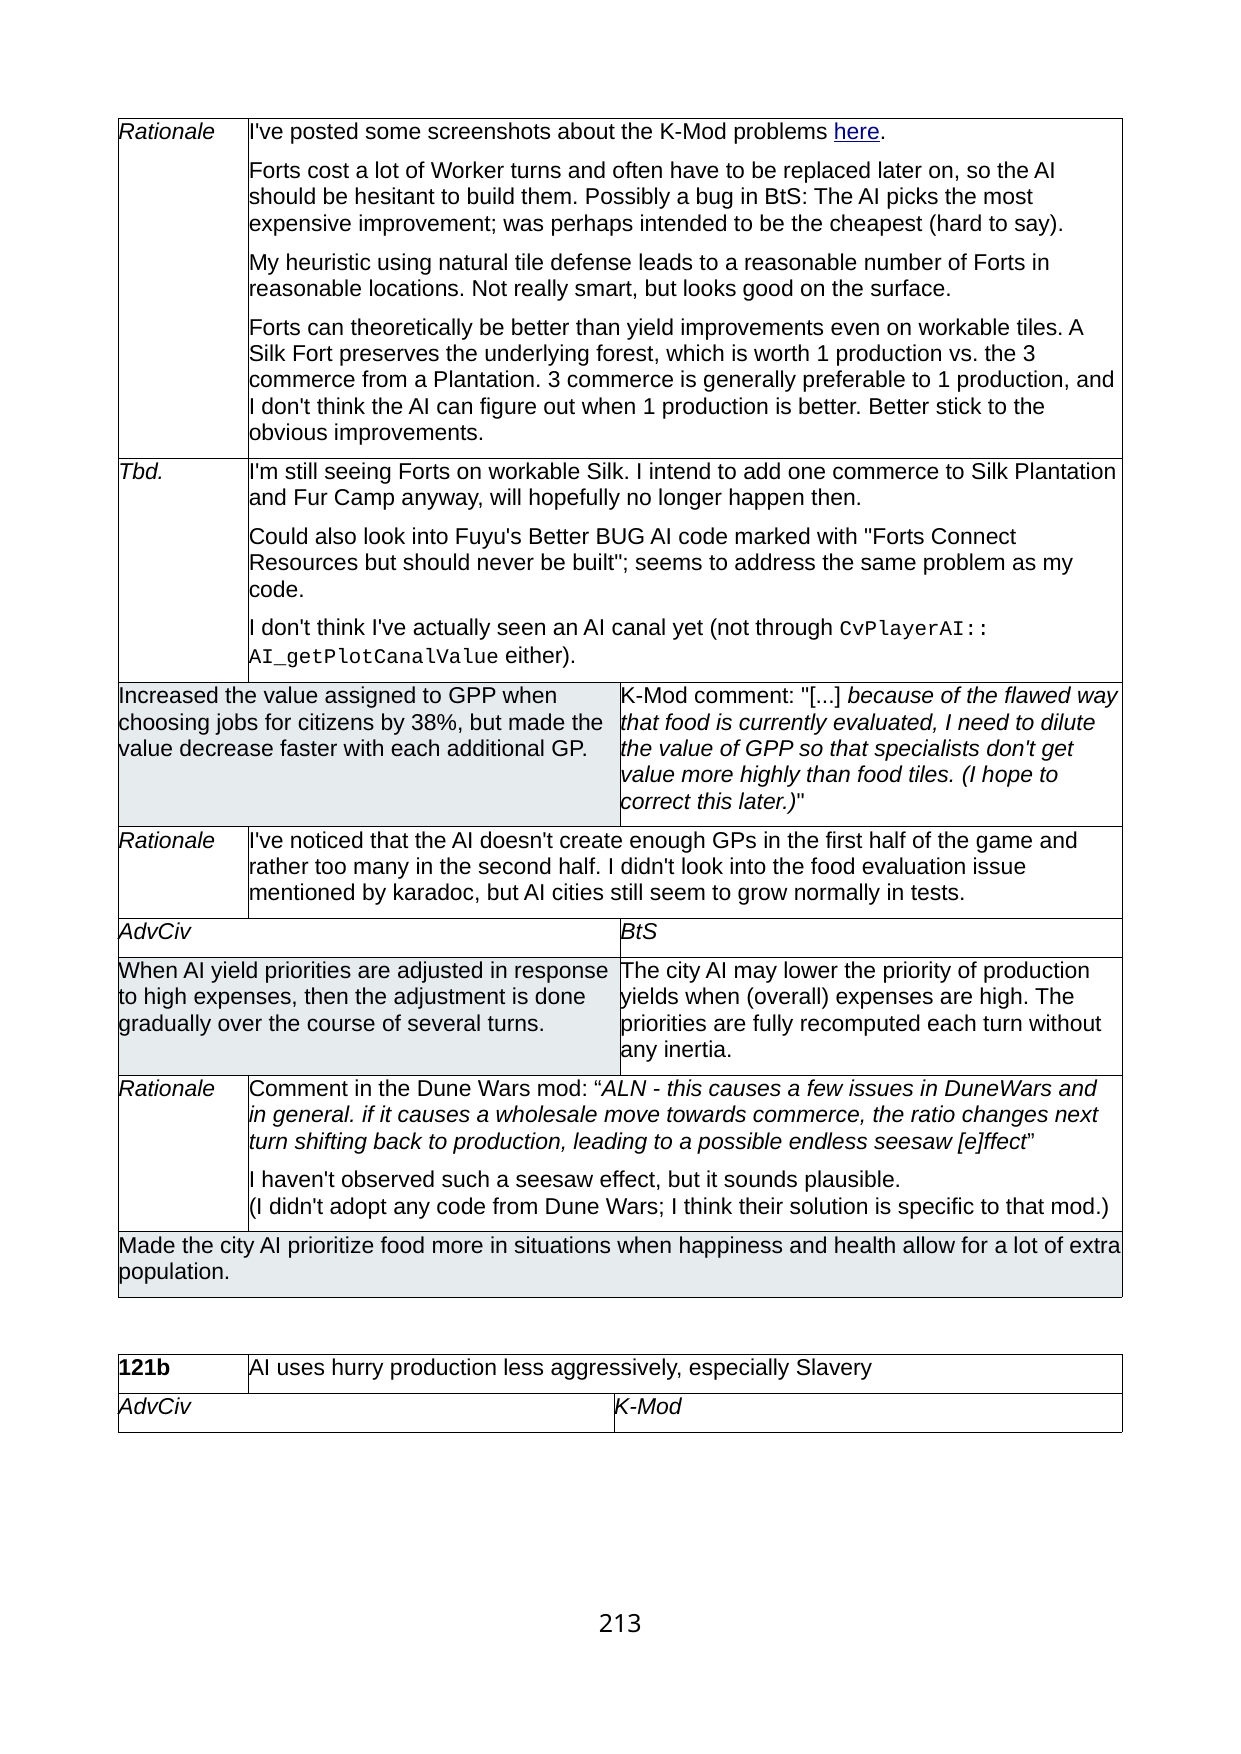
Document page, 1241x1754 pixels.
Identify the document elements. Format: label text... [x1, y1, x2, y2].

table_cell Comment in the Dune Wars mod: “ALN - this causes a few issues in DuneWars and in general. if it causes a wholesale move towards commerce, the ratio changes next turn shifting back to production, leading to a possible endless seesaw [e]ffect” I haven't observed such a seesaw effect, but it sounds plausible. (I didn't adopt any code from Dune Wars; I think their solution is specific to that mod.) [249, 1076, 1122, 1231]
table_cell Rationale [119, 1076, 248, 1231]
table_header AI uses hurry production less aggressively, especially Slavery [249, 1355, 1122, 1393]
table_cell BtS [621, 919, 1122, 957]
table_cell AdvCiv [119, 919, 620, 957]
table_header 121b [119, 1355, 248, 1393]
table_cell K-Mod comment: "[...] because of the flawed way that food is currently evaluated, I need to dilute the value of GPP so that specialists don't get value more highly than food tiles. (I hope to correct this later.)" [621, 683, 1122, 826]
table_cell Tbd. [119, 459, 248, 682]
table_cell K-Mod [615, 1394, 1122, 1432]
table_cell Made the city AI prioritize food more in situations when happiness and health allow for a lot of extra population. [119, 1232, 1122, 1297]
table_cell I've noticed that the AI doesn't create enough GPs in the first half of the game and rather too many in the second half. I didn't look into the food evaluation issue mentioned by karadoc, but AI cities still seem to grow normally in tests. [249, 827, 1122, 918]
table_cell Rationale [119, 119, 248, 458]
table_cell Rationale [119, 827, 248, 918]
table_cell The city AI may lower the priority of production yields when (overall) expenses are high. The priorities are fully recomputed each turn without any inertia. [621, 958, 1122, 1075]
table_cell I've posted some screenshots about the K-Mod problems here. Forts cost a lot of Worker turns and often have to be replaced later on, so the AI should be hesitant to build them. Possibly a bug in BtS: The AI picks the most expensive improvement; was perhaps intended to be the cheapest (hard to say). My heuristic using natural tile defense leads to a reasonable number of Forts in reasonable locations. Not really smart, but looks good on the surface. Forts can theoretically be better than yield improvements even on workable tiles. A Silk Fort preserves the underlying forest, which is worth 1 production vs. the 3 commerce from a Plantation. 3 commerce is generally preferable to 1 production, and I don't think the AI can figure out when 1 production is better. Better stick to the obvious improvements. [249, 119, 1122, 458]
table_cell Increased the value assigned to GPP when choosing jobs for citizens by 38%, but made the value decrease faster with each additional GP. [119, 683, 620, 826]
table_cell I'm still seeing Forts on workable Silk. I intend to add one commerce to Silk Plantation and Fur Camp anyway, will hopefully no longer happen then. Could also look into Fuyu's Better BUG AI code marked with "Forts Connect Resources but should never be built"; seems to address the same problem as my code. I don't think I've actually seen an AI canal yet (not through CvPlayerAI:: AI_getPlotCanalValue either). [249, 459, 1122, 682]
table_cell AdvCiv [119, 1394, 614, 1432]
table_cell When AI yield priorities are adjusted in response to high expenses, then the adjustment is done gradually over the course of several turns. [119, 958, 620, 1075]
